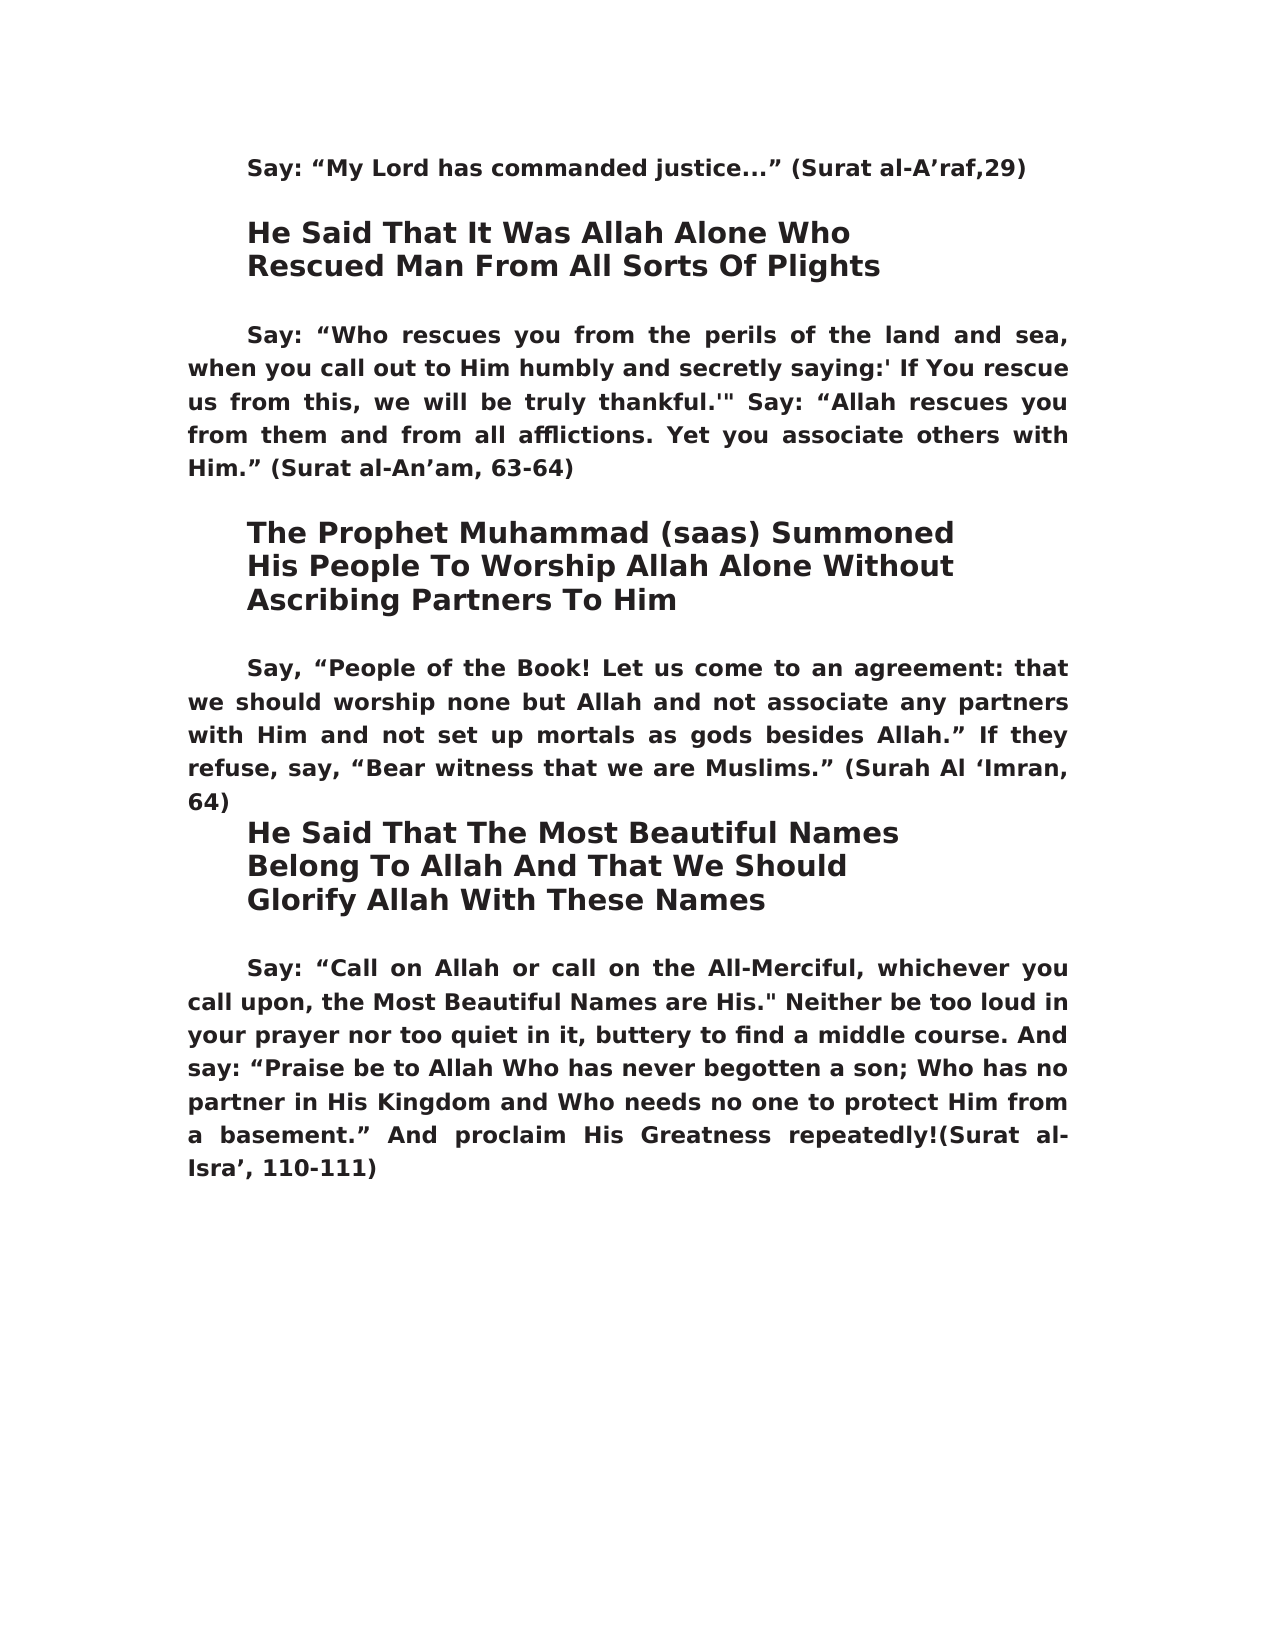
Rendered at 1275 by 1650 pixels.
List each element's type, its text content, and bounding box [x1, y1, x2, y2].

text He Said That The Most Beautiful Names [187, 817, 1070, 850]
text Belong To Allah And That We Should [187, 850, 1070, 883]
text Rescued Man From All Sorts Of Plights [187, 250, 1070, 283]
text Glorify Allah With These Names [187, 883, 1070, 917]
text Ascribing Partners To Him [187, 583, 1070, 617]
text Say: “My Lord has commanded justice...” (Surat al-A’raf,29) [187, 150, 1070, 183]
text Say: “Who rescues you from the perils of the land and sea, when you call out to Him humbly and secretly saying:' If You rescue us from this, we will be truly thankful.'" Say: “Allah rescues you from them and from all afflictions. Yet you associate others with Him.” (Surat al-An’am, 63-64) [187, 317, 1070, 483]
text The Prophet Muhammad (saas) Summoned [187, 517, 1070, 550]
text Say, “People of the Book! Let us come to an agreement: that we should worship none but Allah and not associate any partners with Him and not set up mortals as gods besides Allah.” If they refuse, say, “Bear witness that we are Muslims.” (Surah Al ‘Imran, 64) [187, 650, 1070, 817]
text His People To Worship Allah Alone Without [187, 550, 1070, 583]
text Say: “Call on Allah or call on the All-Merciful, whichever you call upon, the Most Beautiful Names are His." Neither be too loud in your prayer nor too quiet in it, buttery to find a middle course. And say: “Praise be to Allah Who has never begotten a son; Who has no partner in His Kingdom and Who needs no one to protect Him from a basement.” And proclaim His Greatness repeatedly!(Surat al-Isra’, 110-111) [187, 950, 1070, 1183]
text He Said That It Was Allah Alone Who [187, 217, 1070, 250]
